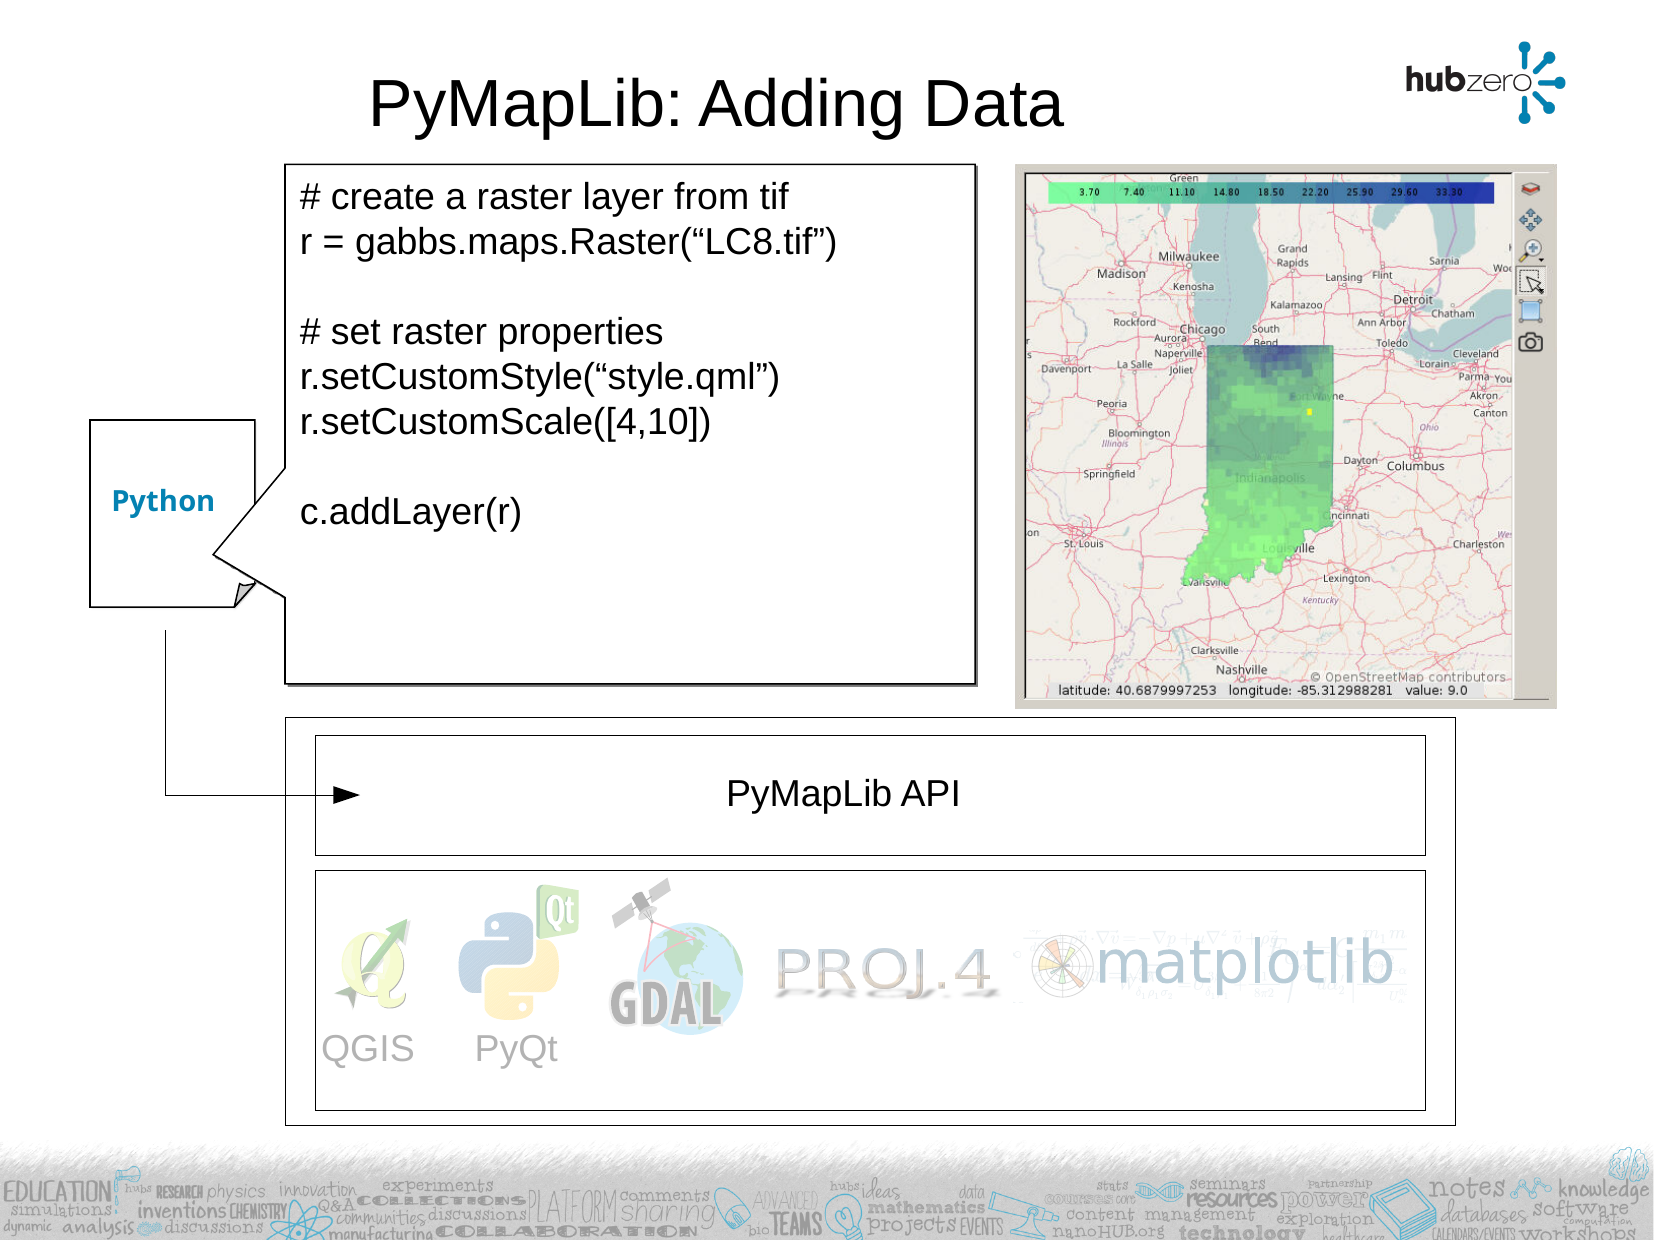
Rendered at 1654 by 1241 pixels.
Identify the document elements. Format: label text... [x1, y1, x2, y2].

picture [1402, 38, 1569, 127]
text_box QGIS [306, 1020, 315, 1078]
text_box [315, 870, 1426, 1111]
text_box [90, 420, 255, 608]
picture [1015, 164, 1557, 709]
text_box Python [96, 474, 231, 526]
text_box # create a raster layer from tif r = gabbs.maps.Raster(“LC8.tif”) # set raster properties r.setCustomStyle(“style.qml”) r.setCustomScale([4,10]) c.addLayer(r) [213, 164, 976, 684]
picture [0, 1140, 1654, 1240]
title PyMapLib: Adding Data [83, 56, 1351, 151]
text_box PyMapLib API [711, 765, 976, 822]
